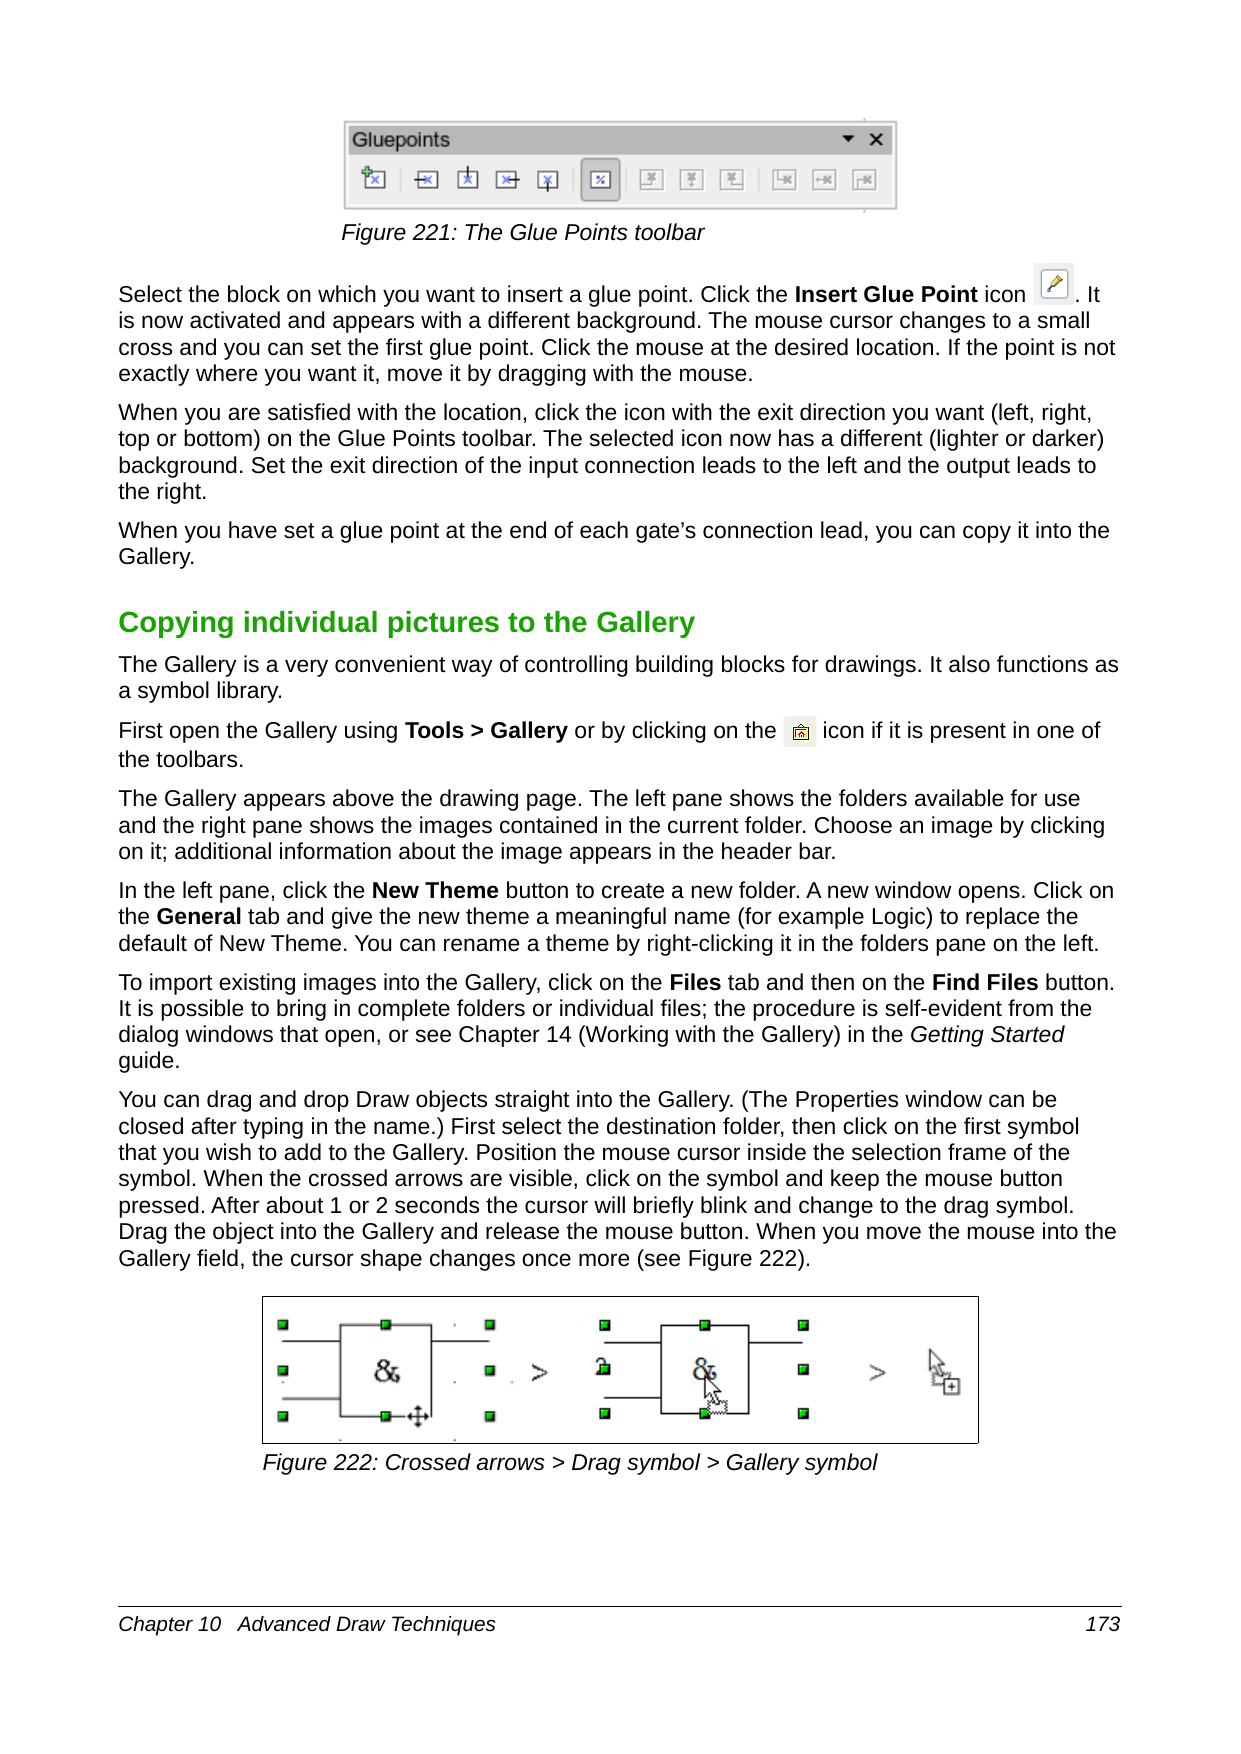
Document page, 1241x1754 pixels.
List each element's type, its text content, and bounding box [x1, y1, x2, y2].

text When you are satisfied with the location, click the icon with the exit direction you want (left, right, top or bottom) on the Glue Points toolbar. The selected icon now has a different (lighter or darker) background. Set the exit direction of the input connection leads to the left and the output leads to the right. [118, 399, 1122, 504]
picture [1032, 263, 1074, 305]
text You can drag and drop Draw objects straight into the Gallery. (The Properties window can be closed after typing in the name.) First select the destination folder, then click on the first symbol that you wish to add to the Gallery. Position the mouse cursor inside the selection frame of the symbol. When the crossed arrows are visible, click on the symbol and keep the mouse button pressed. After about 1 or 2 seconds the cursor will briefly blink and change to the drag symbol. Drag the object into the Gallery and release the mouse button. When you move the mouse into the Gallery field, the cursor shape changes once more (see Figure 222). [118, 1086, 1122, 1271]
text Figure 221: The Glue Points toolbar [341, 219, 899, 245]
text First open the Gallery using Tools > Gallery or by clicking on the icon if it is present in one of the toolbars. [118, 716, 1122, 773]
text The Gallery appears above the drawing page. The left pane shows the folders available for use and the right pane shows the images contained in the current folder. Choose an image by clicking on it; additional information about the image appears in the header bar. [118, 785, 1122, 864]
text The Gallery is a very convenient way of controlling building blocks for drawings. It also functions as a symbol library. [118, 651, 1122, 704]
picture [263, 1297, 978, 1443]
picture [341, 118, 899, 213]
text Figure 222: Crossed arrows > Drag symbol > Gallery symbol [262, 1449, 978, 1476]
text When you have set a glue point at the end of each gate’s connection lead, you can copy it into the Gallery. [118, 517, 1122, 570]
text In the left pane, click the New Theme button to create a new folder. A new window opens. Click on the General tab and give the new theme a meaningful name (for example Logic) to replace the default of New Theme. You can rename a theme by right-clicking it in the folders pane on the left. [118, 877, 1122, 956]
text To import existing images into the Gallery, click on the Files tab and then on the Find Files button. It is possible to bring in complete folders or individual files; the procedure is self-evident from the dialog windows that open, or see Chapter 14 (Working with the Gallery) in the Getting Started guide. [118, 968, 1122, 1074]
text Select the block on which you want to insert a glue point. Click the Insert Glue Point icon . It is now activated and appears with a different background. The mouse cursor changes to a small cross and you can set the first glue point. Click the mouse at the desired location. If the point is not exactly where you want it, move it by dragging with the mouse. [118, 263, 1122, 387]
subtitle Copying individual pictures to the Gallery [118, 605, 1122, 639]
picture [783, 716, 817, 747]
